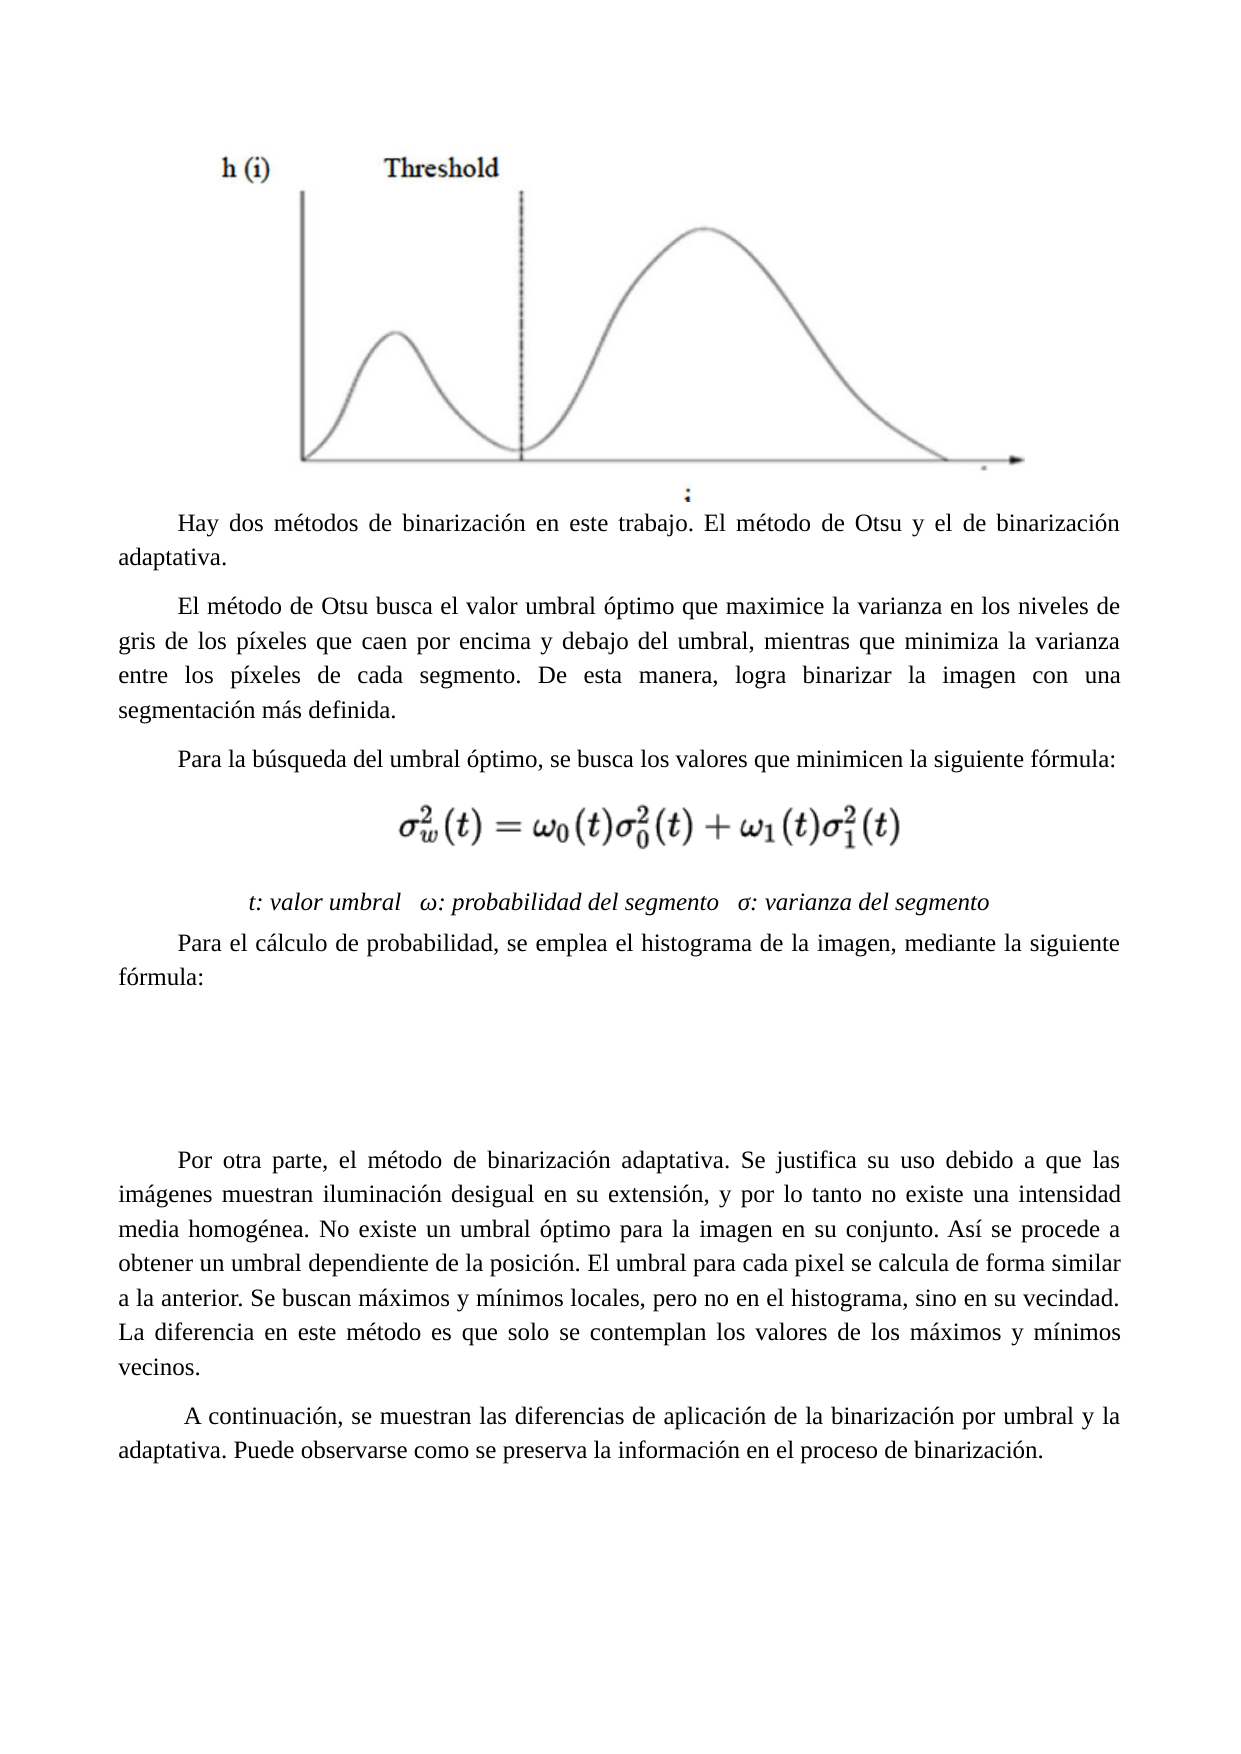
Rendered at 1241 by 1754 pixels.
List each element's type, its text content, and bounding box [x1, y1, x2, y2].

text Por otra parte, el método de binarización adaptativa. Se justifica su uso debido a que las imágenes muestran iluminación desigual en su extensión, y por lo tanto no existe una intensidad media homogénea. No existe un umbral óptimo para la imagen en su conjunto. Así se procede a obtener un umbral dependiente de la posición. El umbral para cada pixel se calcula de forma similar a la anterior. Se buscan máximos y mínimos locales, pero no en el histograma, sino en su vecindad. La diferencia en este método es que solo se contemplan los valores de los máximos y mínimos vecinos. [118, 1145, 1122, 1381]
text El método de Otsu busca el valor umbral óptimo que maximice la varianza en los niveles de gris de los píxeles que caen por encima y debajo del umbral, mientras que minimiza la varianza entre los píxeles de cada segmento. De esta manera, logra binarizar la imagen con una segmentación más definida. [118, 591, 1122, 723]
text Para la búsqueda del umbral óptimo, se busca los valores que minimicen la siguiente fórmula: [118, 744, 1122, 772]
text Hay dos métodos de binarización en este trabajo. El método de Otsu y el de binarización adaptativa. [118, 118, 1122, 571]
text Para el cálculo de probabilidad, se emplea el histograma de la imagen, mediante la siguiente fórmula: [118, 928, 1122, 991]
text A continuación, se muestran las diferencias de aplicación de la binarización por umbral y la adaptativa. Puede observarse como se preserva la información en el proceso de binarización. [118, 1401, 1122, 1464]
text t: valor umbral ω: probabilidad del segmento σ: varianza del segmento [118, 887, 1122, 915]
